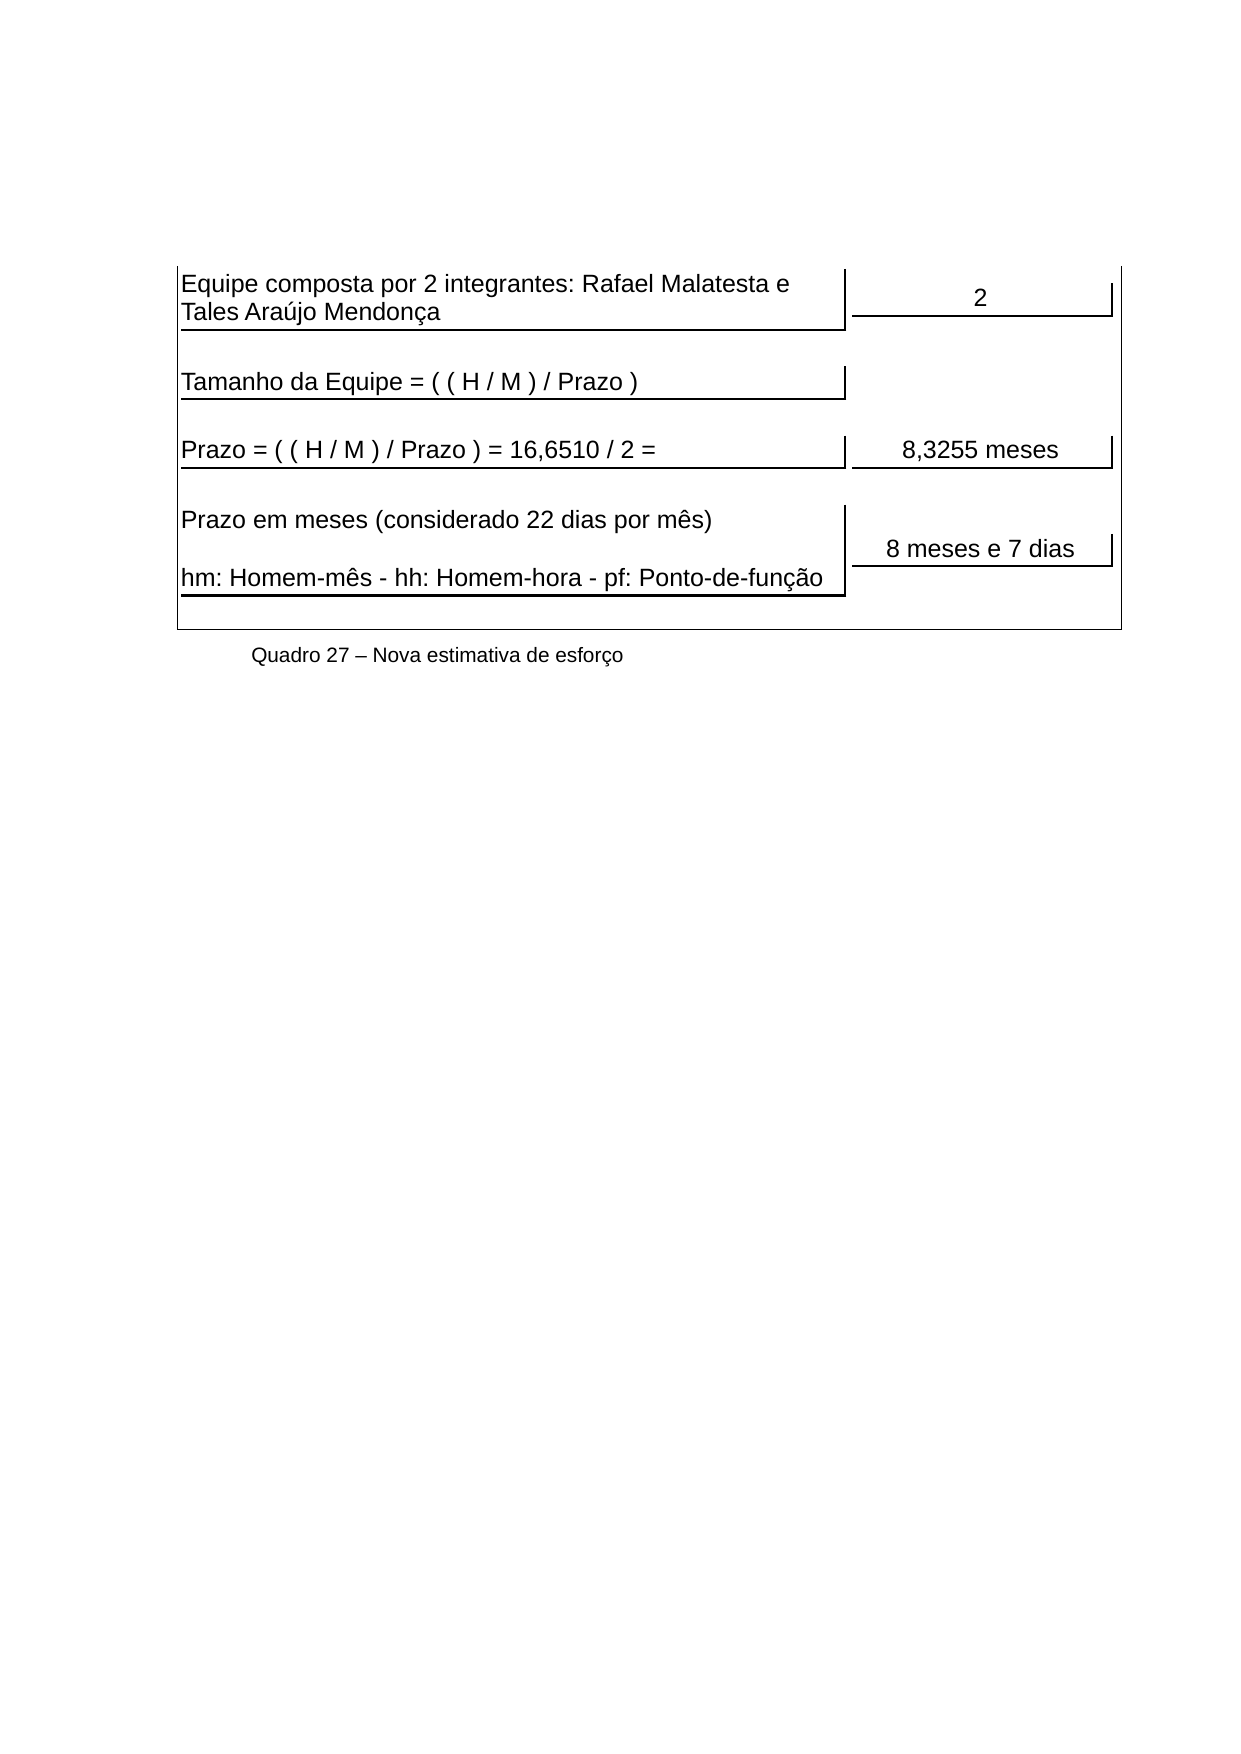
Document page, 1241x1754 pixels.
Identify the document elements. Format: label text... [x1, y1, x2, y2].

table_cell Prazo em meses (considerado 22 dias por mês) hm: Homem-mês - hh: Homem-hora - pf: Ponto-de-função [178, 502, 849, 629]
table_cell Tamanho da Equipe = ( ( H / M ) / Prazo ) [178, 364, 849, 433]
table_cell [1116, 364, 1121, 433]
table_cell [849, 364, 1116, 433]
table_cell [1116, 266, 1121, 363]
table_cell 8,3255 meses [849, 433, 1116, 502]
table_cell [1116, 502, 1121, 629]
table_cell Equipe composta por 2 integrantes: Rafael Malatesta e Tales Araújo Mendonça [178, 266, 849, 363]
text Quadro 27 – Nova estimativa de esforço [177, 642, 1122, 666]
table_cell 8 meses e 7 dias [849, 502, 1116, 629]
table_cell 2 [849, 266, 1116, 363]
table_cell Prazo = ( ( H / M ) / Prazo ) = 16,6510 / 2 = [178, 433, 849, 502]
table_cell [1116, 433, 1121, 502]
